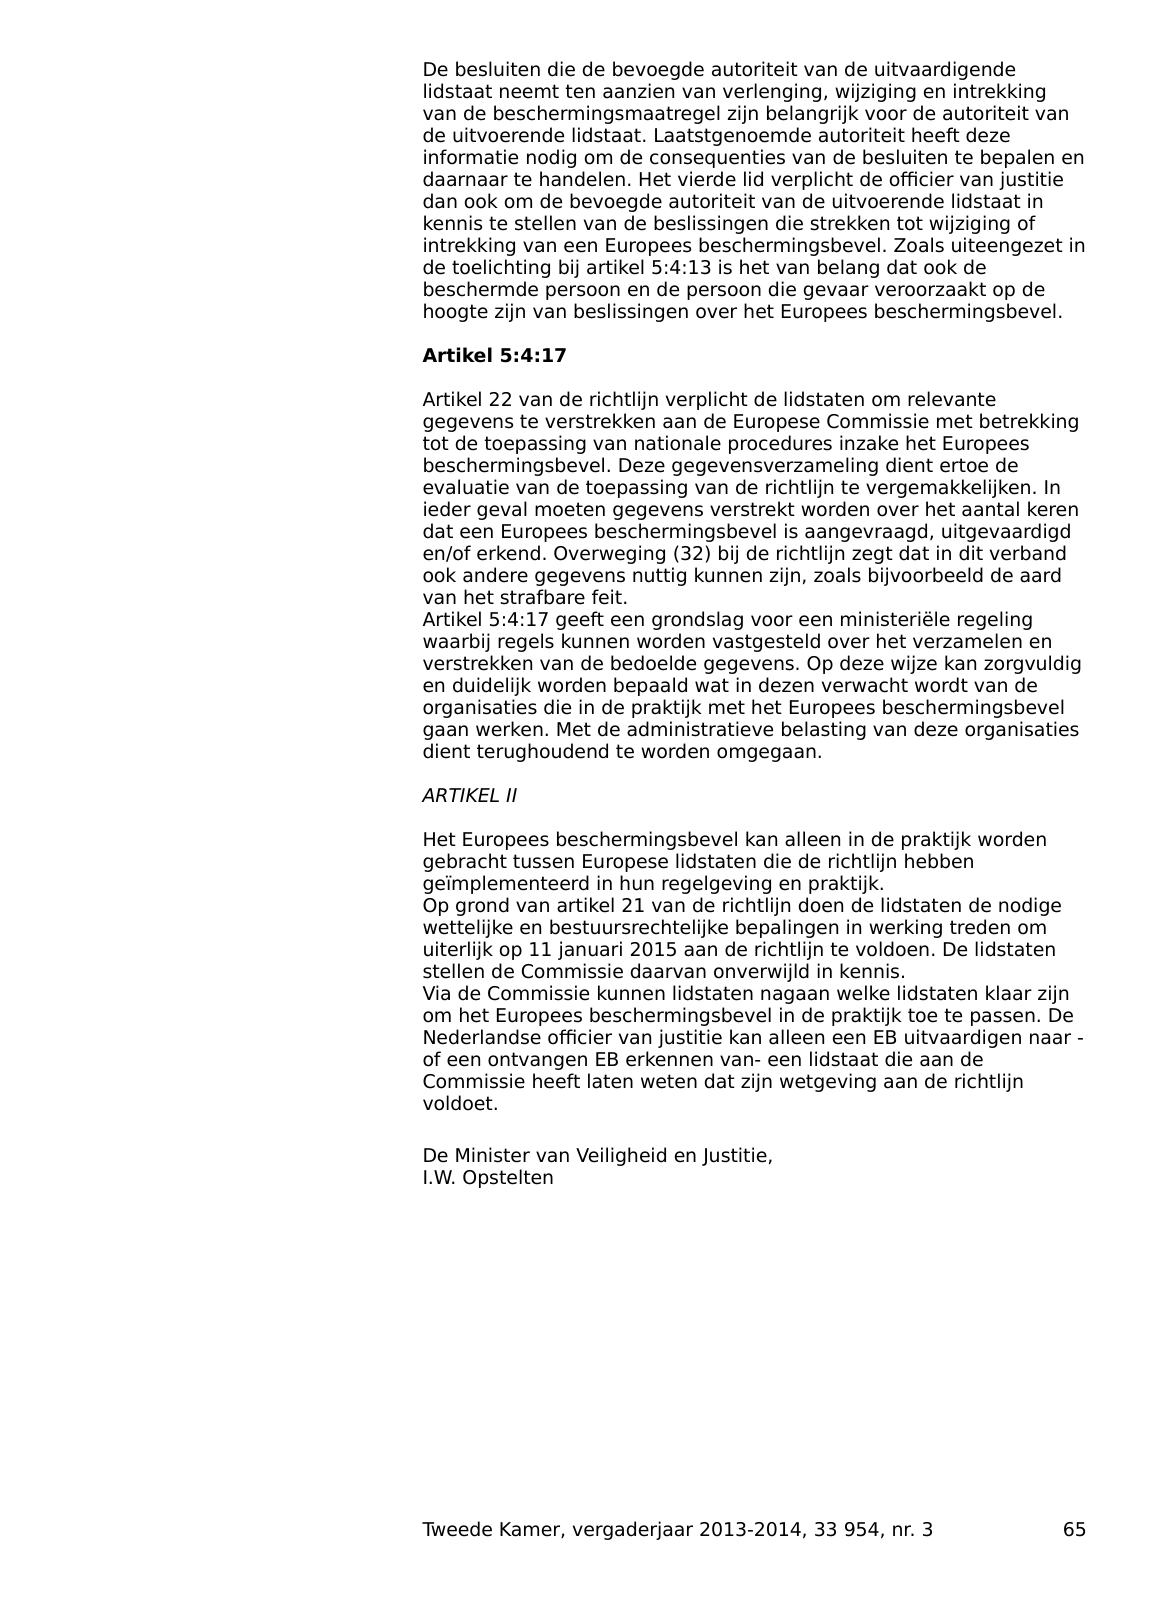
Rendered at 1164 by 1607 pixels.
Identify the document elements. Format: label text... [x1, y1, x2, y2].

subtitle Artikel 5:4:17 [422, 345, 1087, 367]
text De Minister van Veiligheid en Justitie, I.W. Opstelten [422, 1145, 1087, 1189]
text Het Europees beschermingsbevel kan alleen in de praktijk worden gebracht tussen Europese lidstaten die de richtlijn hebben geïmplementeerd in hun regelgeving en praktijk. [422, 829, 1087, 895]
text Artikel 22 van de richtlijn verplicht de lidstaten om relevante gegevens te verstrekken aan de Europese Commissie met betrekking tot de toepassing van nationale procedures inzake het Europees beschermingsbevel. Deze gegevensverzameling dient ertoe de evaluatie van de toepassing van de richtlijn te vergemakkelijken. In ieder geval moeten gegevens verstrekt worden over het aantal keren dat een Europees beschermingsbevel is aangevraagd, uitgevaardigd en/of erkend. Overweging (32) bij de richtlijn zegt dat in dit verband ook andere gegevens nuttig kunnen zijn, zoals bijvoorbeeld de aard van het strafbare feit. [422, 389, 1087, 609]
text Artikel 5:4:17 geeft een grondslag voor een ministeriële regeling waarbij regels kunnen worden vastgesteld over het verzamelen en verstrekken van de bedoelde gegevens. Op deze wijze kan zorgvuldig en duidelijk worden bepaald wat in dezen verwacht wordt van de organisaties die in de praktijk met het Europees beschermingsbevel gaan werken. Met de administratieve belasting van deze organisaties dient terughoudend te worden omgegaan. [422, 609, 1087, 763]
subtitle ARTIKEL II [422, 785, 1087, 807]
text De besluiten die de bevoegde autoriteit van de uitvaardigende lidstaat neemt ten aanzien van verlenging, wijziging en intrekking van de beschermingsmaatregel zijn belangrijk voor de autoriteit van de uitvoerende lidstaat. Laatstgenoemde autoriteit heeft deze informatie nodig om de consequenties van de besluiten te bepalen en daarnaar te handelen. Het vierde lid verplicht de officier van justitie dan ook om de bevoegde autoriteit van de uitvoerende lidstaat in kennis te stellen van de beslissingen die strekken tot wijziging of intrekking van een Europees beschermingsbevel. Zoals uiteengezet in de toelichting bij artikel 5:4:13 is het van belang dat ook de beschermde persoon en de persoon die gevaar veroorzaakt op de hoogte zijn van beslissingen over het Europees beschermingsbevel. [422, 59, 1087, 323]
text Via de Commissie kunnen lidstaten nagaan welke lidstaten klaar zijn om het Europees beschermingsbevel in de praktijk toe te passen. De Nederlandse officier van justitie kan alleen een EB uitvaardigen naar -of een ontvangen EB erkennen van- een lidstaat die aan de Commissie heeft laten weten dat zijn wetgeving aan de richtlijn voldoet. [422, 983, 1087, 1115]
text Op grond van artikel 21 van de richtlijn doen de lidstaten de nodige wettelijke en bestuursrechtelijke bepalingen in werking treden om uiterlijk op 11 januari 2015 aan de richtlijn te voldoen. De lidstaten stellen de Commissie daarvan onverwijld in kennis. [422, 895, 1087, 983]
